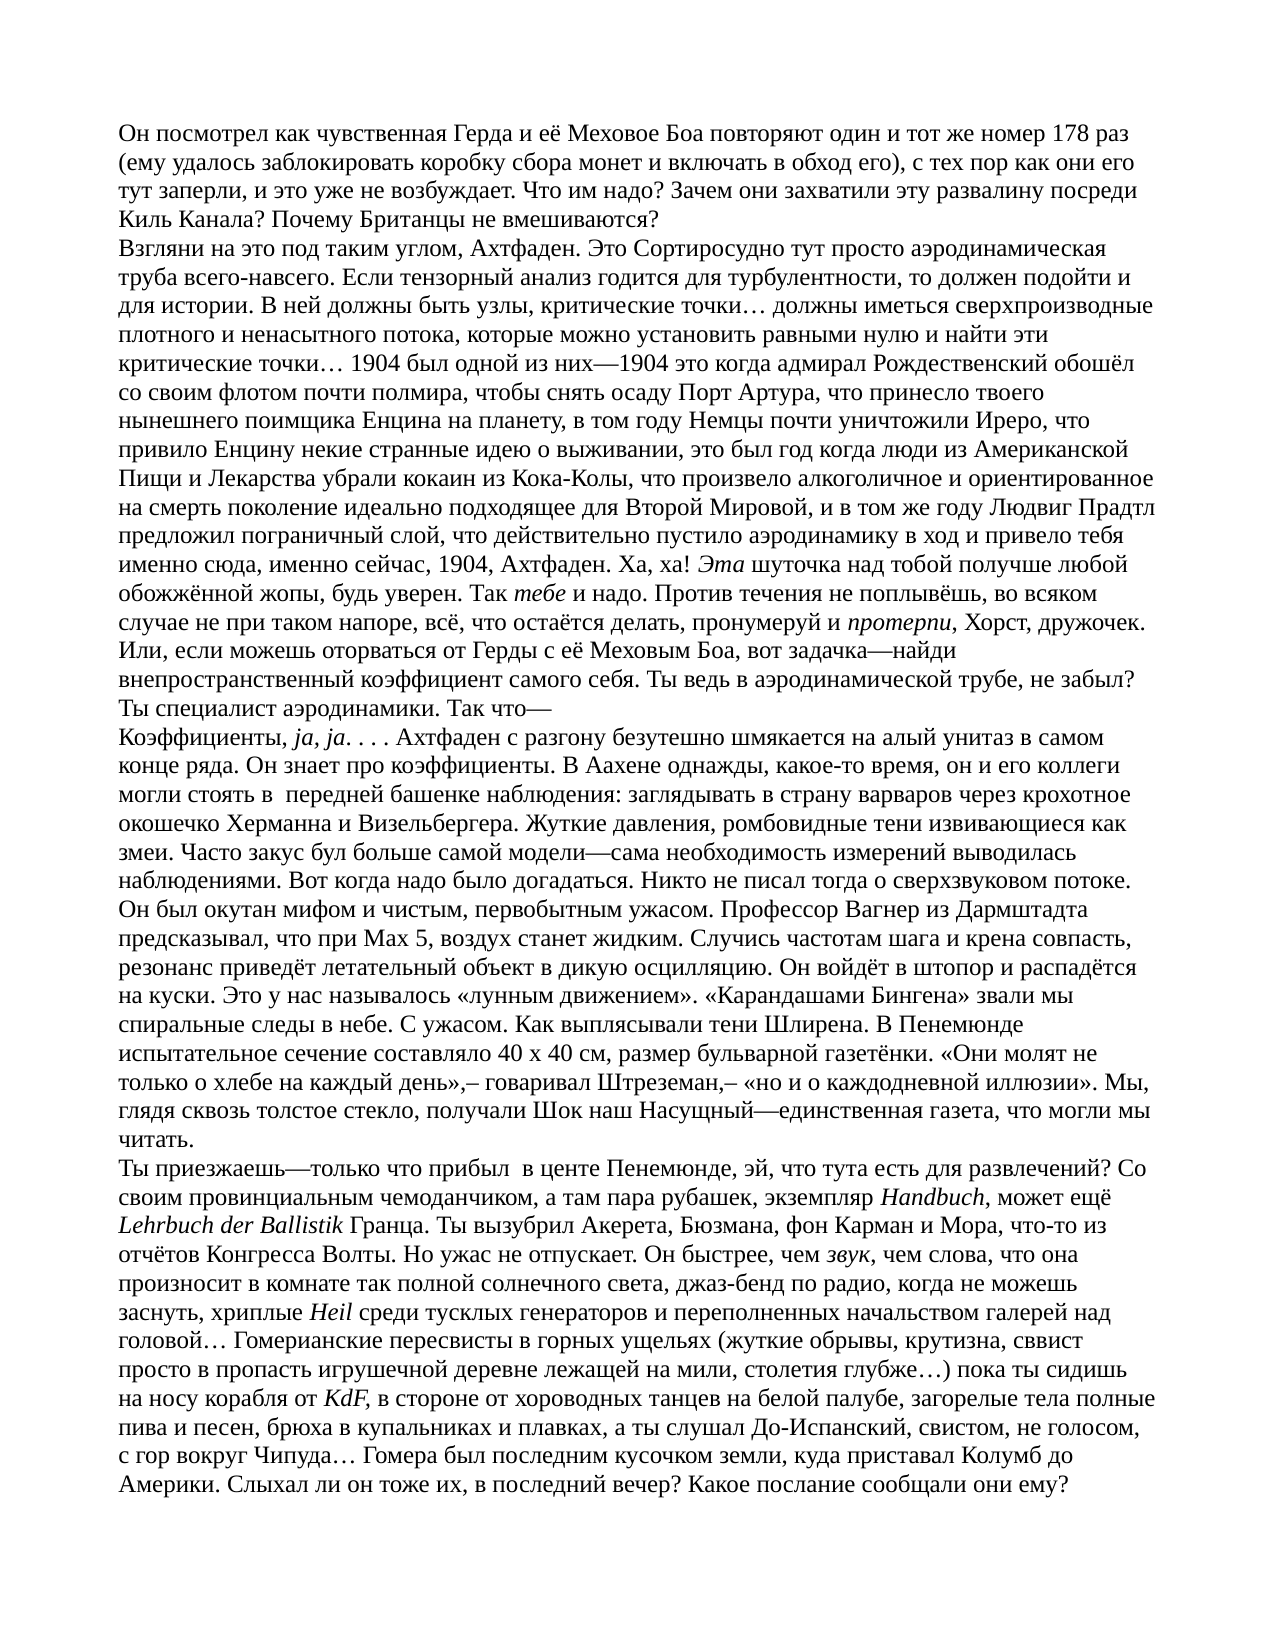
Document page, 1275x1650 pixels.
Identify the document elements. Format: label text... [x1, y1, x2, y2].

text Взгляни на это под таким углом, Ахтфаден. Это Сортиросудно тут просто аэродинамическая труба всего-навсего. Если тензорный анализ годится для турбулентности, то должен подойти и для истории. В ней должны быть узлы, критические точки… должны иметься сверхпроизводные плотного и ненасытного потока, которые можно установить равными нулю и найти эти критические точки… 1904 был одной из них—1904 это когда адмирал Рождественский обошёл со своим флотом почти полмира, чтобы снять осаду Порт Артура, что принесло твоего нынешнего поимщика Енцина на планету, в том году Немцы почти уничтожили Иреро, что привило Енцину некие странные идею о выживании, это был год когда люди из Американской Пищи и Лекарства убрали кокаин из Кока-Колы, что произвело алкоголичное и ориентированное на смерть поколение идеально подходящее для Второй Мировой, и в том же году Людвиг Прадтл предложил пограничный слой, что действительно пустило аэродинамику в ход и привело тебя именно сюда, именно сейчас, 1904, Ахтфаден. Ха, ха! Эта шуточка над тобой получше любой обожжённой жопы, будь уверен. Так тебе и надо. Против течения не поплывёшь, во всяком случае не при таком напоре, всё, что остаётся делать, пронумеруй и протерпи, Хорст, дружочек. Или, если можешь оторваться от Герды с её Меховым Боа, вот задачка—найди внепространственный коэффициент самого себя. Ты ведь в аэродинамической трубе, не забыл? Ты специалист аэродинамики. Так что— [118, 233, 1157, 722]
text Ты приезжаешь—только что прибыл в центе Пенемюнде, эй, что тута есть для развлечений? Со своим провинциальным чемоданчиком, а там пара рубашек, экземпляр Handbuch, может ещё Lehrbuch der Ballistik Гранца. Ты вызубрил Акерета, Бюзмана, фон Карман и Мора, что-то из отчётов Конгресса Волты. Но ужас не отпускает. Он быстрее, чем звук, чем слова, что она произносит в комнате так полной солнечного света, джаз-бенд по радио, когда не можешь заснуть, хриплые Heil среди тусклых генераторов и переполненных начальством галерей над головой… Гомерианские пересвисты в горных ущельях (жуткие обрывы, крутизна, сввист просто в пропасть игрушечной деревне лежащей на мили, столетия глубже…) пока ты сидишь на носу корабля от KdF, в стороне от хороводных танцев на белой палубе, загорелые тела полные пива и песен, брюха в купальниках и плавках, а ты слушал До-Испанский, свистом, не голосом, с гор вокруг Чипуда… Гомера был последним кусочком земли, куда приставал Колумб до Америки. Слыхал ли он тоже их, в последний вечер? Какое послание сообщали они ему? [118, 1153, 1157, 1498]
text Коэффициенты, ja, ja. . . . Ахтфаден с разгону безутешно шмякается на алый унитаз в самом конце ряда. Он знает про коэффициенты. В Аахене однажды, какое-то время, он и его коллеги могли стоять в передней башенке наблюдения: заглядывать в страну варваров через крохотное окошечко Херманна и Визельбергера. Жуткие давления, ромбовидные тени извивающиеся как змеи. Часто закус бул больше самой модели—сама необходимость измерений выводилась наблюдениями. Вот когда надо было догадаться. Никто не писал тогда о сверхзвуковом потоке. Он был окутан мифом и чистым, первобытным ужасом. Профессор Вагнер из Дармштадта предсказывал, что при Мах 5, воздух станет жидким. Случись частотам шага и крена совпасть, резонанс приведёт летательный объект в дикую осцилляцию. Он войдёт в штопор и распадётся на куски. Это у нас называлось «лунным движением». «Карандашами Бингена» звали мы спиральные следы в небе. С ужасом. Как выплясывали тени Шлирена. В Пенемюнде испытательное сечение составляло 40 х 40 см, размер бульварной газетёнки. «Они молят не только о хлебе на каждый день»,– говаривал Штреземан,– «но и о каждодневной иллюзии». Мы, глядя сквозь толстое стекло, получали Шок наш Насущный—единственная газета, что могли мы читать. [118, 722, 1157, 1153]
text Он посмотрел как чувственная Герда и её Меховое Боа повторяют один и тот же номер 178 раз (ему удалось заблокировать коробку сбора монет и включать в обход его), с тех пор как они его тут заперли, и это уже не возбуждает. Что им надо? Зачем они захватили эту развалину посреди Киль Канала? Почему Британцы не вмешиваются? [118, 118, 1157, 233]
